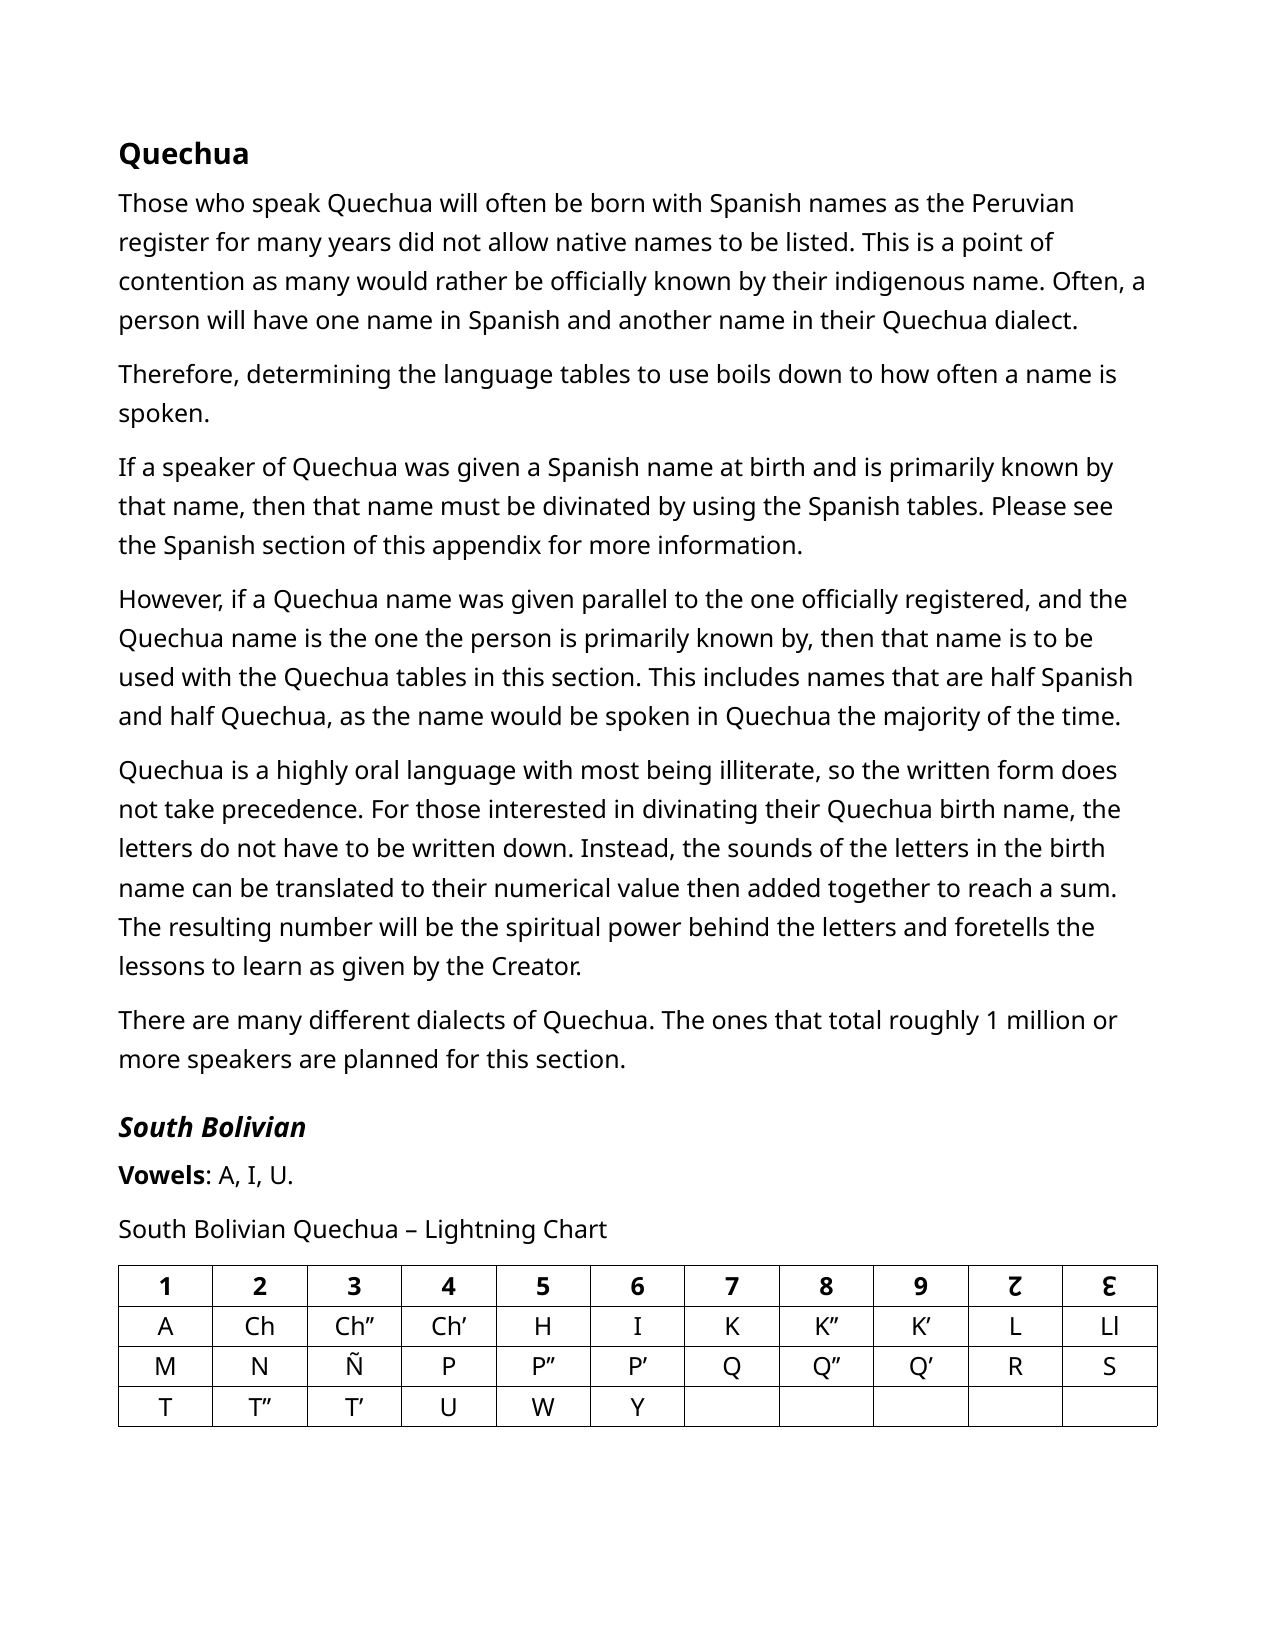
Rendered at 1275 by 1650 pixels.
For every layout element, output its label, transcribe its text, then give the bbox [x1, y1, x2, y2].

table_header 2 [213, 1266, 307, 1306]
table_cell Ch’ [402, 1307, 496, 1346]
table_header ↊ [969, 1266, 1062, 1306]
table_header 7 [685, 1266, 779, 1306]
table_cell T’ [308, 1387, 401, 1426]
table_cell U [402, 1387, 496, 1426]
table_cell I [591, 1307, 684, 1346]
table_header 3 [308, 1266, 401, 1306]
table_cell T’’ [213, 1387, 307, 1426]
text South Bolivian Quechua – Lightning Chart [118, 1212, 1157, 1246]
table_header 5 [497, 1266, 590, 1306]
text However, if a Quechua name was given parallel to the one officially registered, and the Quechua name is the one the person is primarily known by, then that name is to be used with the Quechua tables in this section. This includes names that are half Spanish and half Quechua, as the name would be spoken in Quechua the majority of the time. [118, 581, 1157, 733]
table_header ↋ [1063, 1266, 1157, 1306]
table_cell M [119, 1347, 212, 1386]
text If a speaker of Quechua was given a Spanish name at birth and is primarily known by that name, then that name must be divinated by using the Spanish tables. Please see the Spanish section of this appendix for more information. [118, 449, 1157, 562]
text Vowels: A, I, U. [118, 1158, 1157, 1192]
table_cell S [1063, 1347, 1157, 1386]
text Those who speak Quechua will often be born with Spanish names as the Peruvian register for many years did not allow native names to be listed. This is a point of contention as many would rather be officially known by their indigenous name. Often, a person will have one name in Spanish and another name in their Quechua dialect. [118, 185, 1157, 337]
subtitle South Bolivian [118, 1108, 1157, 1145]
table_cell W [497, 1387, 590, 1426]
table_cell K’’ [780, 1307, 873, 1346]
table_cell Ch [213, 1307, 307, 1346]
table_cell Q’’ [780, 1347, 873, 1386]
text Therefore, determining the language tables to use boils down to how often a name is spoken. [118, 356, 1157, 430]
table_cell L [969, 1307, 1062, 1346]
table_cell P’’ [497, 1347, 590, 1386]
table_cell H [497, 1307, 590, 1346]
table_header 6 [591, 1266, 684, 1306]
table_cell N [213, 1347, 307, 1386]
table_cell [1063, 1387, 1157, 1426]
table_cell T [119, 1387, 212, 1426]
table_cell [780, 1387, 873, 1426]
table_cell [969, 1387, 1062, 1426]
table_header 9 [874, 1266, 968, 1306]
table_cell [874, 1387, 968, 1426]
table_cell Y [591, 1387, 684, 1426]
table_cell K [685, 1307, 779, 1346]
table_cell A [119, 1307, 212, 1346]
table_cell P’ [591, 1347, 684, 1386]
table_cell [685, 1387, 779, 1426]
table_cell R [969, 1347, 1062, 1386]
table_cell K’ [874, 1307, 968, 1346]
table_cell Q [685, 1347, 779, 1386]
text Quechua is a highly oral language with most being illiterate, so the written form does not take precedence. For those interested in divinating their Quechua birth name, the letters do not have to be written down. Instead, the sounds of the letters in the birth name can be translated to their numerical value then added together to reach a sum. The resulting number will be the spiritual power behind the letters and foretells the lessons to learn as given by the Creator. [118, 753, 1157, 983]
table_cell Q’ [874, 1347, 968, 1386]
table_cell Ch’’ [308, 1307, 401, 1346]
table_cell P [402, 1347, 496, 1386]
subtitle Quechua [118, 133, 1157, 173]
table_header 1 [119, 1266, 212, 1306]
table_cell Ll [1063, 1307, 1157, 1346]
table_header 8 [780, 1266, 873, 1306]
text There are many different dialects of Quechua. The ones that total roughly 1 million or more speakers are planned for this section. [118, 1002, 1157, 1076]
table_cell Ñ [308, 1347, 401, 1386]
table_header 4 [402, 1266, 496, 1306]
